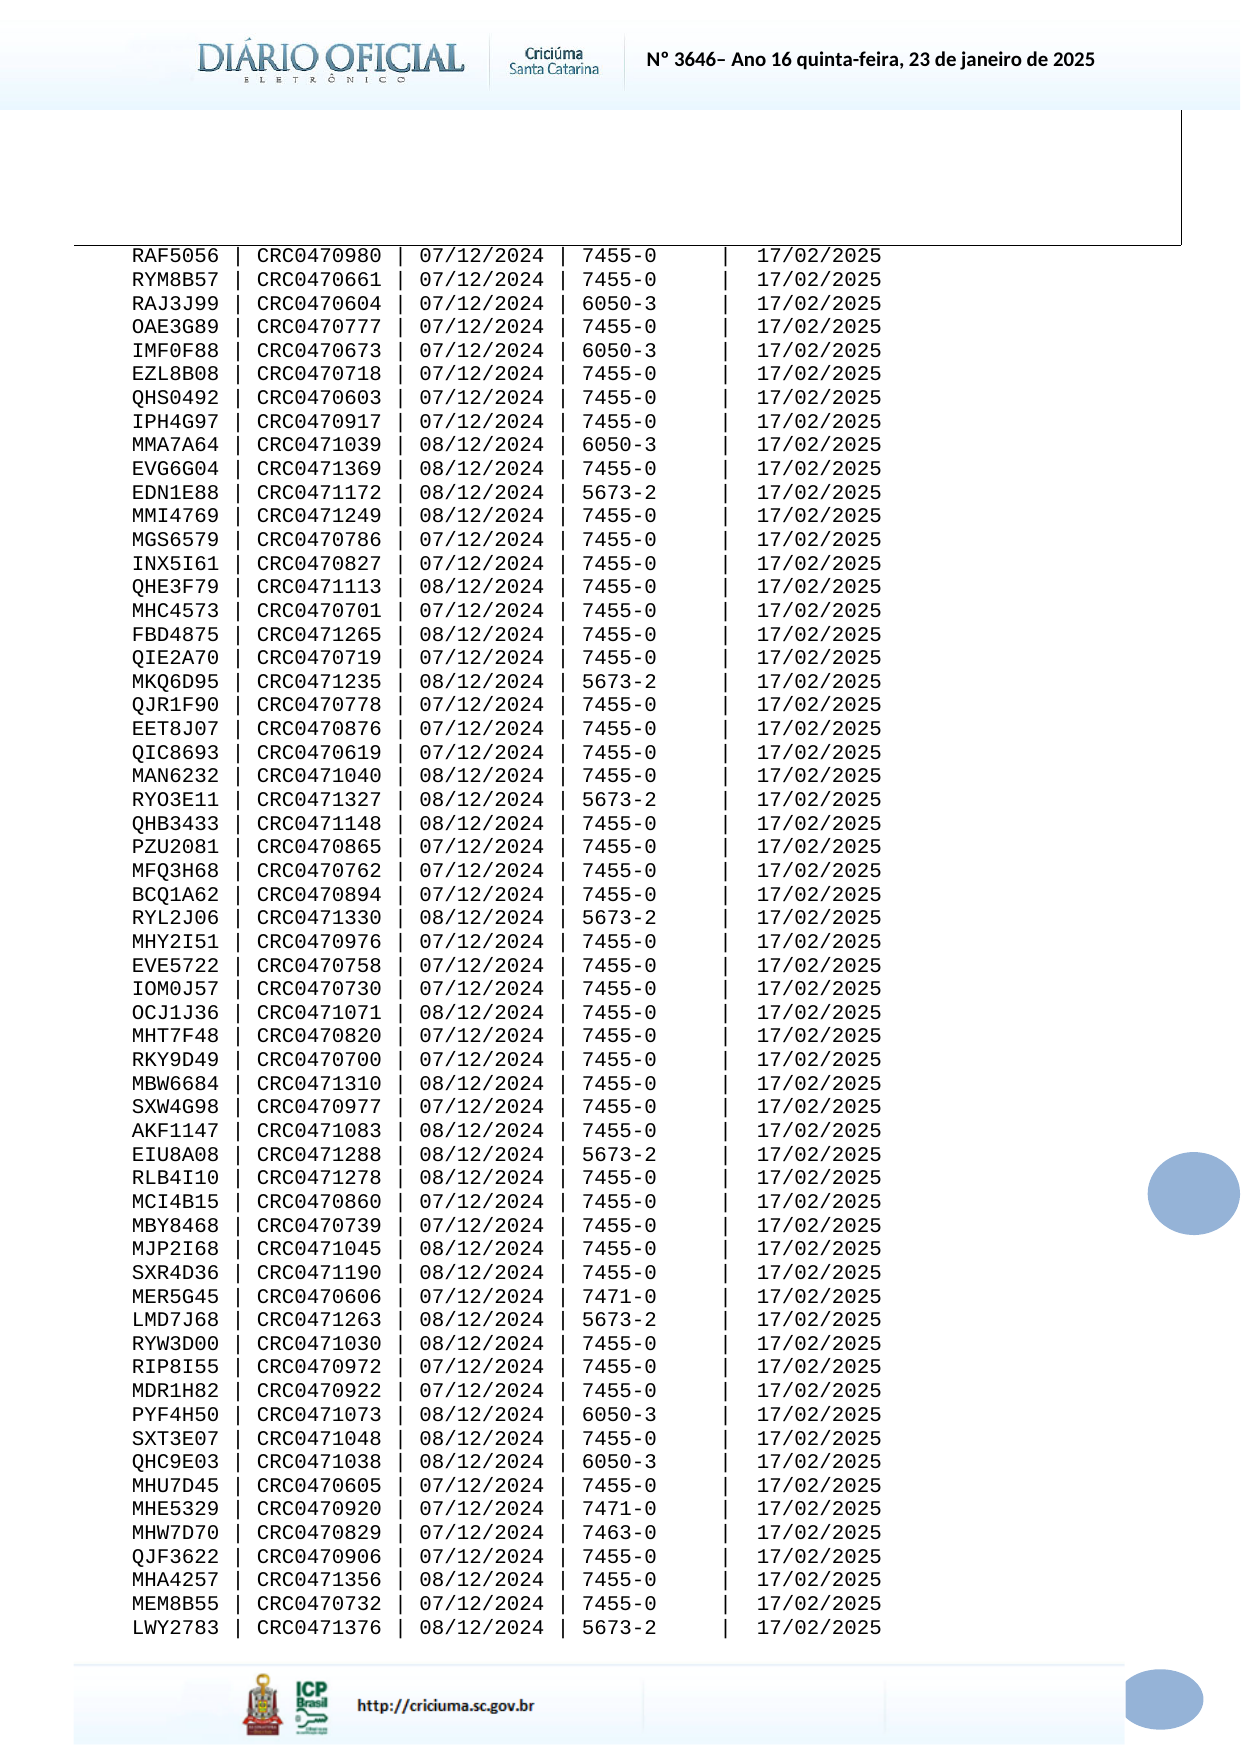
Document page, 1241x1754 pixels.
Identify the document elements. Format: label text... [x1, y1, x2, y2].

text EVG6G04 | CRC0471369 | 08/12/2024 | 7455-0 | 17/02/2025 [44, 458, 1181, 482]
text EVE5722 | CRC0470758 | 07/12/2024 | 7455-0 | 17/02/2025 [44, 954, 1181, 978]
text INX5I61 | CRC0470827 | 07/12/2024 | 7455-0 | 17/02/2025 [44, 553, 1181, 576]
text EZL8B08 | CRC0470718 | 07/12/2024 | 7455-0 | 17/02/2025 [44, 363, 1181, 387]
text RAF5056 | CRC0470980 | 07/12/2024 | 7455-0 | 17/02/2025 [44, 245, 1181, 269]
text PYF4H50 | CRC0471073 | 08/12/2024 | 6050-3 | 17/02/2025 [44, 1404, 1181, 1427]
text RYL2J06 | CRC0471330 | 08/12/2024 | 5673-2 | 17/02/2025 [44, 907, 1181, 931]
text SXR4D36 | CRC0471190 | 08/12/2024 | 7455-0 | 17/02/2025 [44, 1262, 1181, 1286]
text IOM0J57 | CRC0470730 | 07/12/2024 | 7455-0 | 17/02/2025 [44, 978, 1181, 1002]
text MBY8468 | CRC0470739 | 07/12/2024 | 7455-0 | 17/02/2025 [44, 1215, 1181, 1238]
text QJF3622 | CRC0470906 | 07/12/2024 | 7455-0 | 17/02/2025 [44, 1546, 1181, 1569]
text MEM8B55 | CRC0470732 | 07/12/2024 | 7455-0 | 17/02/2025 [44, 1593, 1181, 1617]
text MFQ3H68 | CRC0470762 | 07/12/2024 | 7455-0 | 17/02/2025 [44, 860, 1181, 884]
text MHY2I51 | CRC0470976 | 07/12/2024 | 7455-0 | 17/02/2025 [44, 931, 1181, 954]
text QIC8693 | CRC0470619 | 07/12/2024 | 7455-0 | 17/02/2025 [44, 742, 1181, 765]
text EET8J07 | CRC0470876 | 07/12/2024 | 7455-0 | 17/02/2025 [44, 718, 1181, 742]
text MER5G45 | CRC0470606 | 07/12/2024 | 7471-0 | 17/02/2025 [44, 1286, 1181, 1309]
text MHC4573 | CRC0470701 | 07/12/2024 | 7455-0 | 17/02/2025 [44, 600, 1181, 623]
text QHB3433 | CRC0471148 | 08/12/2024 | 7455-0 | 17/02/2025 [44, 813, 1181, 836]
text MHW7D70 | CRC0470829 | 07/12/2024 | 7463-0 | 17/02/2025 [44, 1522, 1181, 1546]
text MMI4769 | CRC0471249 | 08/12/2024 | 7455-0 | 17/02/2025 [44, 505, 1181, 529]
text OCJ1J36 | CRC0471071 | 08/12/2024 | 7455-0 | 17/02/2025 [44, 1002, 1181, 1026]
text RYW3D00 | CRC0471030 | 08/12/2024 | 7455-0 | 17/02/2025 [44, 1333, 1181, 1357]
text MHU7D45 | CRC0470605 | 07/12/2024 | 7455-0 | 17/02/2025 [44, 1475, 1181, 1498]
text FBD4875 | CRC0471265 | 08/12/2024 | 7455-0 | 17/02/2025 [44, 623, 1181, 647]
text RAJ3J99 | CRC0470604 | 07/12/2024 | 6050-3 | 17/02/2025 [44, 292, 1181, 316]
text QJR1F90 | CRC0470778 | 07/12/2024 | 7455-0 | 17/02/2025 [44, 694, 1181, 718]
text MBW6684 | CRC0471310 | 08/12/2024 | 7455-0 | 17/02/2025 [44, 1073, 1181, 1096]
text SXW4G98 | CRC0470977 | 07/12/2024 | 7455-0 | 17/02/2025 [44, 1096, 1181, 1120]
text MJP2I68 | CRC0471045 | 08/12/2024 | 7455-0 | 17/02/2025 [44, 1238, 1181, 1262]
text QHE3F79 | CRC0471113 | 08/12/2024 | 7455-0 | 17/02/2025 [44, 576, 1181, 600]
text QIE2A70 | CRC0470719 | 07/12/2024 | 7455-0 | 17/02/2025 [44, 647, 1181, 671]
text RLB4I10 | CRC0471278 | 08/12/2024 | 7455-0 | 17/02/2025 [44, 1167, 1157, 1191]
text LWY2783 | CRC0471376 | 08/12/2024 | 5673-2 | 17/02/2025 [44, 1617, 1181, 1640]
text IMF0F88 | CRC0470673 | 07/12/2024 | 6050-3 | 17/02/2025 [44, 340, 1181, 363]
text MHT7F48 | CRC0470820 | 07/12/2024 | 7455-0 | 17/02/2025 [44, 1026, 1181, 1049]
text QHS0492 | CRC0470603 | 07/12/2024 | 7455-0 | 17/02/2025 [44, 387, 1181, 411]
text OAE3G89 | CRC0470777 | 07/12/2024 | 7455-0 | 17/02/2025 [44, 316, 1181, 340]
text LMD7J68 | CRC0471263 | 08/12/2024 | 5673-2 | 17/02/2025 [44, 1309, 1181, 1333]
text MCI4B15 | CRC0470860 | 07/12/2024 | 7455-0 | 17/02/2025 [44, 1191, 1153, 1215]
text MGS6579 | CRC0470786 | 07/12/2024 | 7455-0 | 17/02/2025 [44, 529, 1181, 553]
text MDR1H82 | CRC0470922 | 07/12/2024 | 7455-0 | 17/02/2025 [44, 1380, 1181, 1404]
text MAN6232 | CRC0471040 | 08/12/2024 | 7455-0 | 17/02/2025 [44, 765, 1181, 789]
text MHA4257 | CRC0471356 | 08/12/2024 | 7455-0 | 17/02/2025 [44, 1569, 1181, 1593]
text MMA7A64 | CRC0471039 | 08/12/2024 | 6050-3 | 17/02/2025 [44, 434, 1181, 458]
text BCQ1A62 | CRC0470894 | 07/12/2024 | 7455-0 | 17/02/2025 [44, 884, 1181, 907]
text PZU2081 | CRC0470865 | 07/12/2024 | 7455-0 | 17/02/2025 [44, 836, 1181, 860]
text QHC9E03 | CRC0471038 | 08/12/2024 | 6050-3 | 17/02/2025 [44, 1451, 1181, 1475]
text RKY9D49 | CRC0470700 | 07/12/2024 | 7455-0 | 17/02/2025 [44, 1049, 1181, 1073]
text EDN1E88 | CRC0471172 | 08/12/2024 | 5673-2 | 17/02/2025 [44, 482, 1181, 505]
text EIU8A08 | CRC0471288 | 08/12/2024 | 5673-2 | 17/02/2025 [44, 1144, 1181, 1167]
text SXT3E07 | CRC0471048 | 08/12/2024 | 7455-0 | 17/02/2025 [44, 1427, 1181, 1451]
text MHE5329 | CRC0470920 | 07/12/2024 | 7471-0 | 17/02/2025 [44, 1498, 1181, 1522]
text MKQ6D95 | CRC0471235 | 08/12/2024 | 5673-2 | 17/02/2025 [44, 671, 1181, 694]
text RIP8I55 | CRC0470972 | 07/12/2024 | 7455-0 | 17/02/2025 [44, 1357, 1181, 1380]
text AKF1147 | CRC0471083 | 08/12/2024 | 7455-0 | 17/02/2025 [44, 1120, 1181, 1144]
text RYO3E11 | CRC0471327 | 08/12/2024 | 5673-2 | 17/02/2025 [44, 789, 1181, 813]
text RYM8B57 | CRC0470661 | 07/12/2024 | 7455-0 | 17/02/2025 [44, 269, 1181, 292]
text IPH4G97 | CRC0470917 | 07/12/2024 | 7455-0 | 17/02/2025 [44, 411, 1181, 434]
